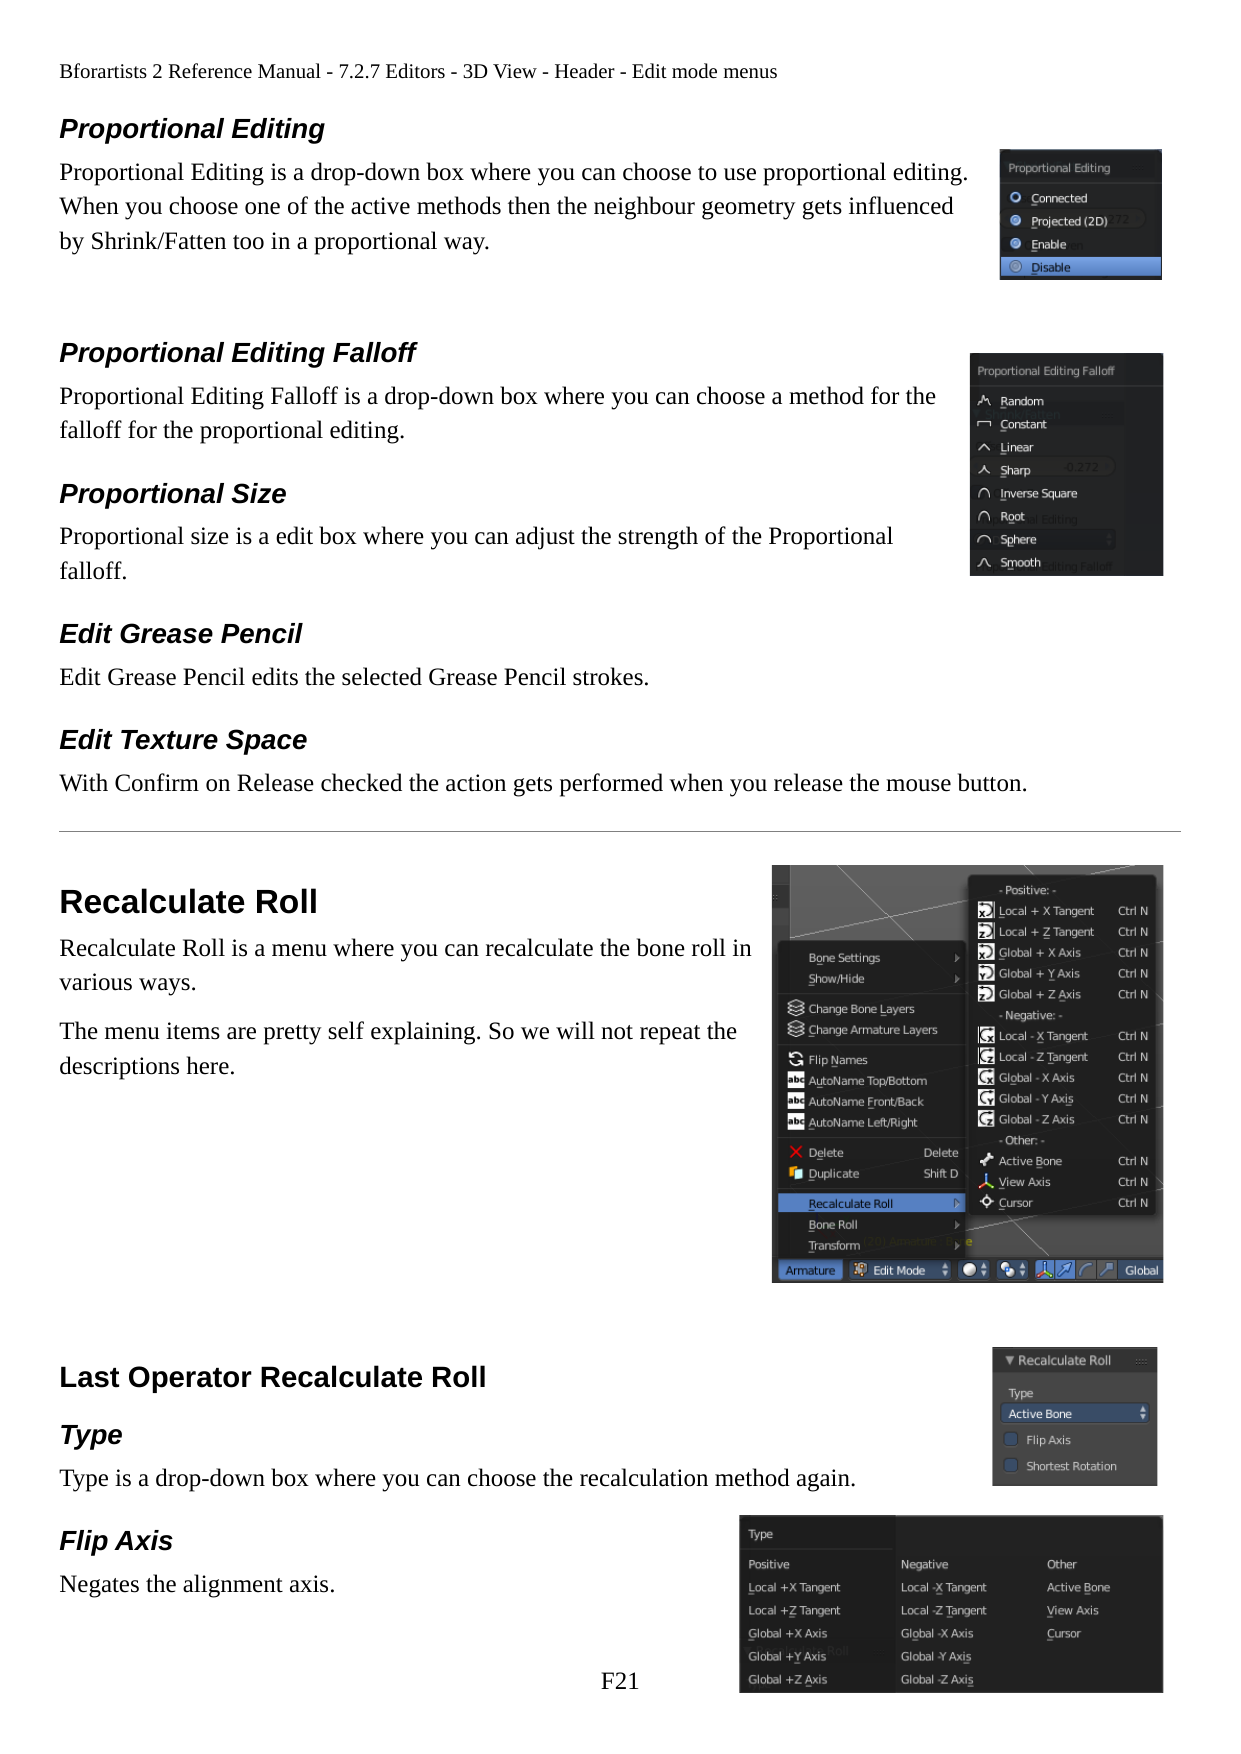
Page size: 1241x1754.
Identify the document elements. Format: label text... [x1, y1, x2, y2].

text Type is a drop-down box where you can choose the recalculation method again. [59, 1463, 1181, 1492]
subtitle Flip Axis [59, 1524, 739, 1556]
subtitle [1158, 1360, 1181, 1394]
subtitle Proportional Editing [59, 113, 1181, 144]
subtitle Proportional Editing Falloff [59, 337, 1181, 368]
picture [771, 865, 1164, 1283]
subtitle Proportional Size [59, 477, 969, 509]
subtitle [1164, 477, 1181, 509]
picture [992, 1347, 1158, 1486]
subtitle Last Operator Recalculate Roll [59, 1360, 992, 1394]
text Proportional Editing Falloff is a drop-down box where you can choose a method for the falloff for the proportional editing. [59, 381, 969, 444]
text The menu items are pretty self explaining. So we will not repeat the descriptions here. [59, 1016, 771, 1080]
subtitle Edit Grease Pencil [59, 617, 1181, 649]
subtitle Type [59, 1419, 992, 1451]
text Proportional size is a edit box where you can adjust the strength of the Proportional falloff. [59, 521, 1181, 584]
subtitle [1164, 882, 1181, 920]
picture [739, 1515, 1164, 1693]
text With Confirm on Release checked the action gets performed when you release the mouse button. [59, 768, 1181, 796]
subtitle Edit Texture Space [59, 723, 1181, 755]
text Proportional Editing is a drop-down box where you can choose to use proportional editing. When you choose one of the active methods then the neighbour geometry gets influenced by Shrink/Fatten too in a proportional way. [59, 157, 999, 255]
subtitle [1158, 1419, 1181, 1451]
text Edit Grease Pencil edits the selected Grease Pencil strokes. [59, 662, 1181, 691]
text Recalculate Roll is a menu where you can recalculate the bone roll in various ways. [59, 933, 771, 996]
subtitle Recalculate Roll [59, 882, 771, 920]
subtitle [1164, 1524, 1181, 1556]
text Negates the alignment axis. [59, 1569, 739, 1598]
picture [999, 149, 1162, 280]
picture [969, 353, 1164, 576]
